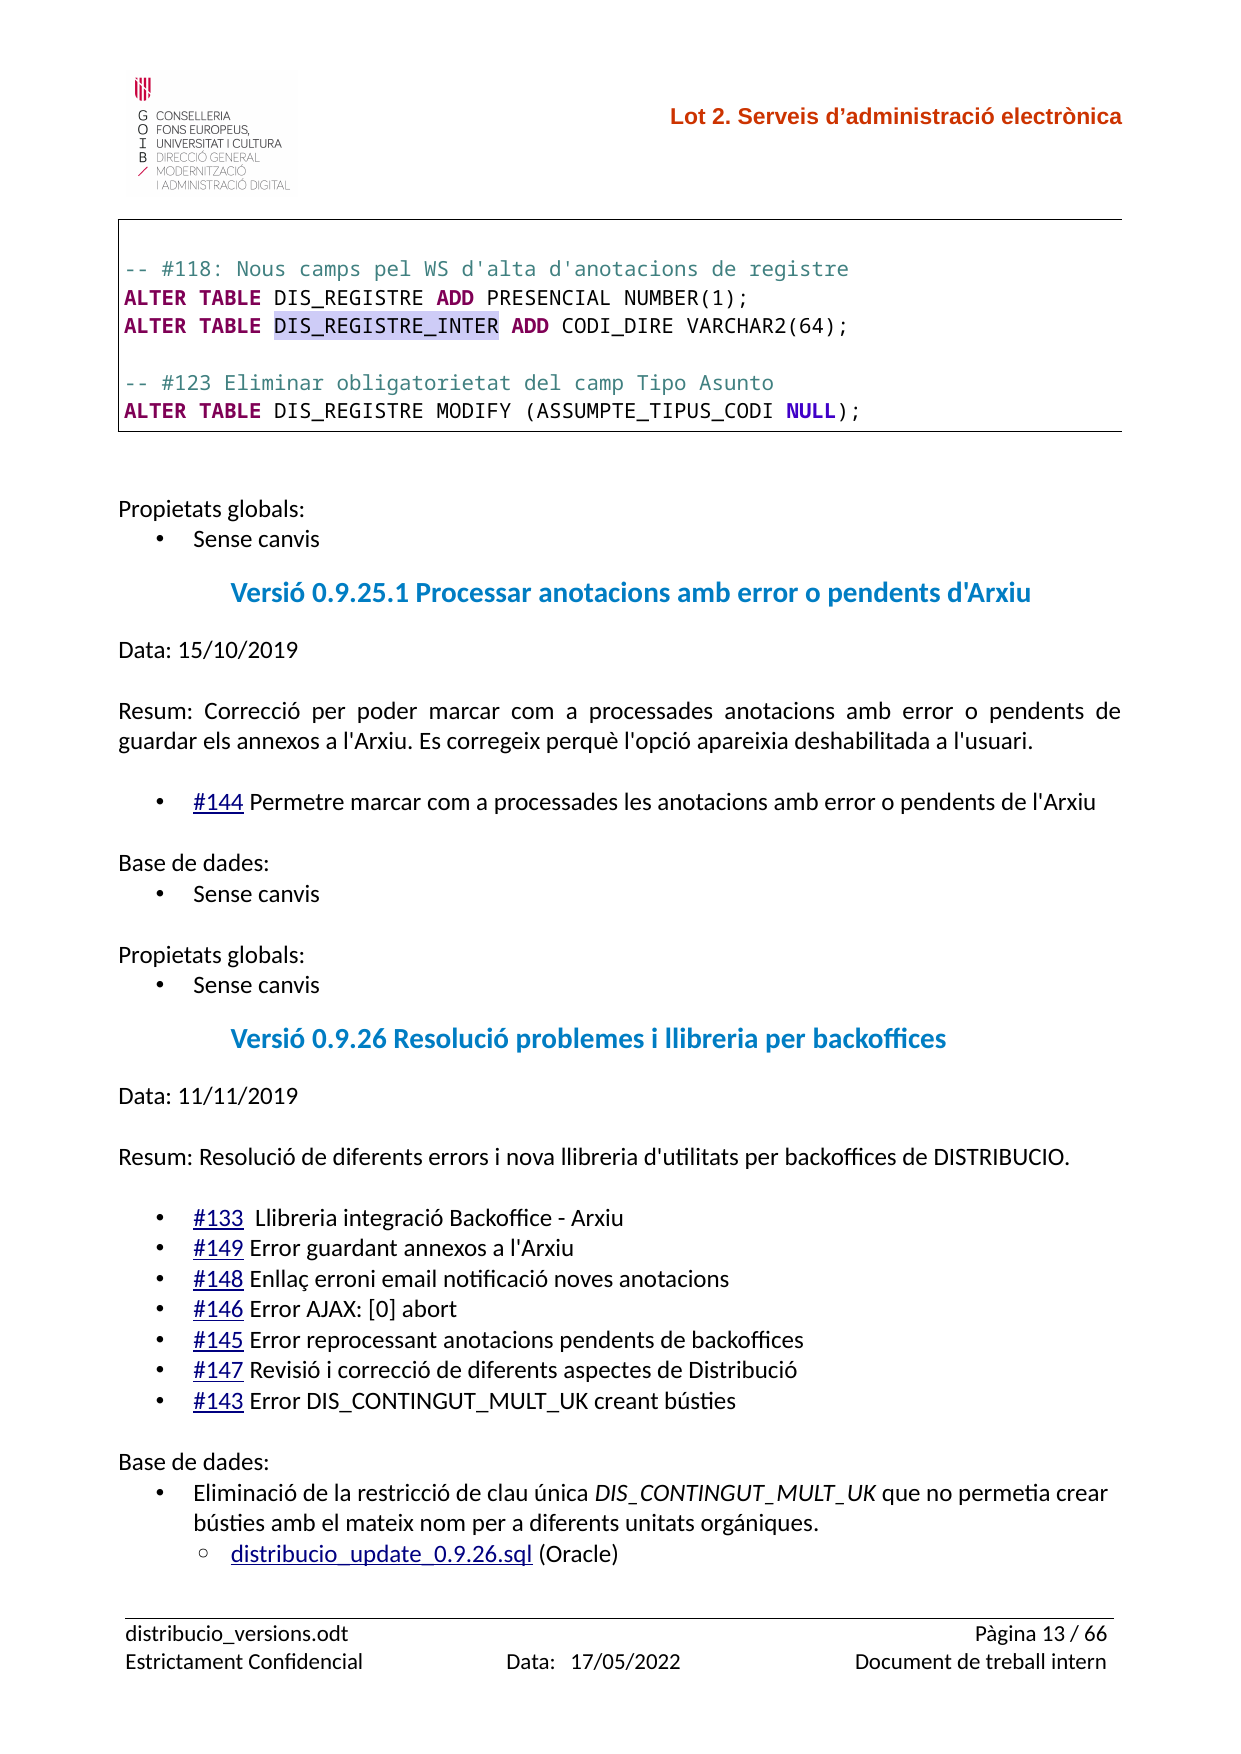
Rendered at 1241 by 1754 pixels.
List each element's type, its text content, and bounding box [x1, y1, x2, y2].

text Resum: Correcció per poder marcar com a processades anotacions amb error o pendents de guardar els annexos a l'Arxiu. Es corregeix perquè l'opció apareixia deshabilitada a l'usuari. [118, 695, 1122, 756]
picture [126, 70, 299, 197]
text Data: 11/11/2019 [118, 1080, 1122, 1110]
list #143 Error DIS_CONTINGUT_MULT_UK creant bústies [156, 1385, 1122, 1416]
text Propietats globals: [118, 939, 1122, 969]
list Sense canvis [156, 523, 1122, 554]
list #147 Revisió i correcció de diferents aspectes de Distribució [156, 1354, 1122, 1385]
text Resum: Resolució de diferents errors i nova llibreria d'utilitats per backoffices de DISTRIBUCIO. [118, 1141, 1122, 1171]
text Base de dades: [118, 847, 1122, 878]
list #144 Permetre marcar com a processades les anotacions amb error o pendents de l'Arxiu [156, 786, 1122, 817]
list distribucio_update_0.9.26.sql (Oracle) [193, 1538, 1122, 1568]
list #133 Llibreria integració Backoffice - Arxiu [156, 1202, 1122, 1232]
subtitle Versió 0.9.25.1 Processar anotacions amb error o pendents d'Arxiu [153, 574, 1122, 610]
text Propietats globals: [118, 493, 1122, 523]
list #146 Error AJAX: [0] abort [156, 1293, 1122, 1324]
text Data: 15/10/2019 [118, 634, 1122, 664]
list #149 Error guardant annexos a l'Arxiu [156, 1232, 1122, 1263]
table_header -- #118: Nous camps pel WS d'alta d'anotacions de registre ALTER TABLE DIS_REGISTRE ADD PRESENCIAL NUMBER(1); ALTER TABLE DIS_REGISTRE_INTER ADD CODI_DIRE VARCHAR2(64); -- #123 Eliminar obligatorietat del camp Tipo Asunto ALTER TABLE DIS_REGISTRE MODIFY (ASSUMPTE_TIPUS_CODI NULL); [119, 220, 1122, 431]
list Sense canvis [156, 969, 1122, 1000]
list Eliminació de la restricció de clau única DIS_CONTINGUT_MULT_UK que no permetia crear bústies amb el mateix nom per a diferents unitats orgániques. [156, 1477, 1122, 1538]
list #145 Error reprocessant anotacions pendents de backoffices [156, 1324, 1122, 1354]
list #148 Enllaç erroni email notificació noves anotacions [156, 1263, 1122, 1293]
subtitle Versió 0.9.26 Resolució problemes i llibreria per backoffices [153, 1021, 1122, 1056]
text Base de dades: [118, 1446, 1122, 1477]
list Sense canvis [156, 878, 1122, 908]
